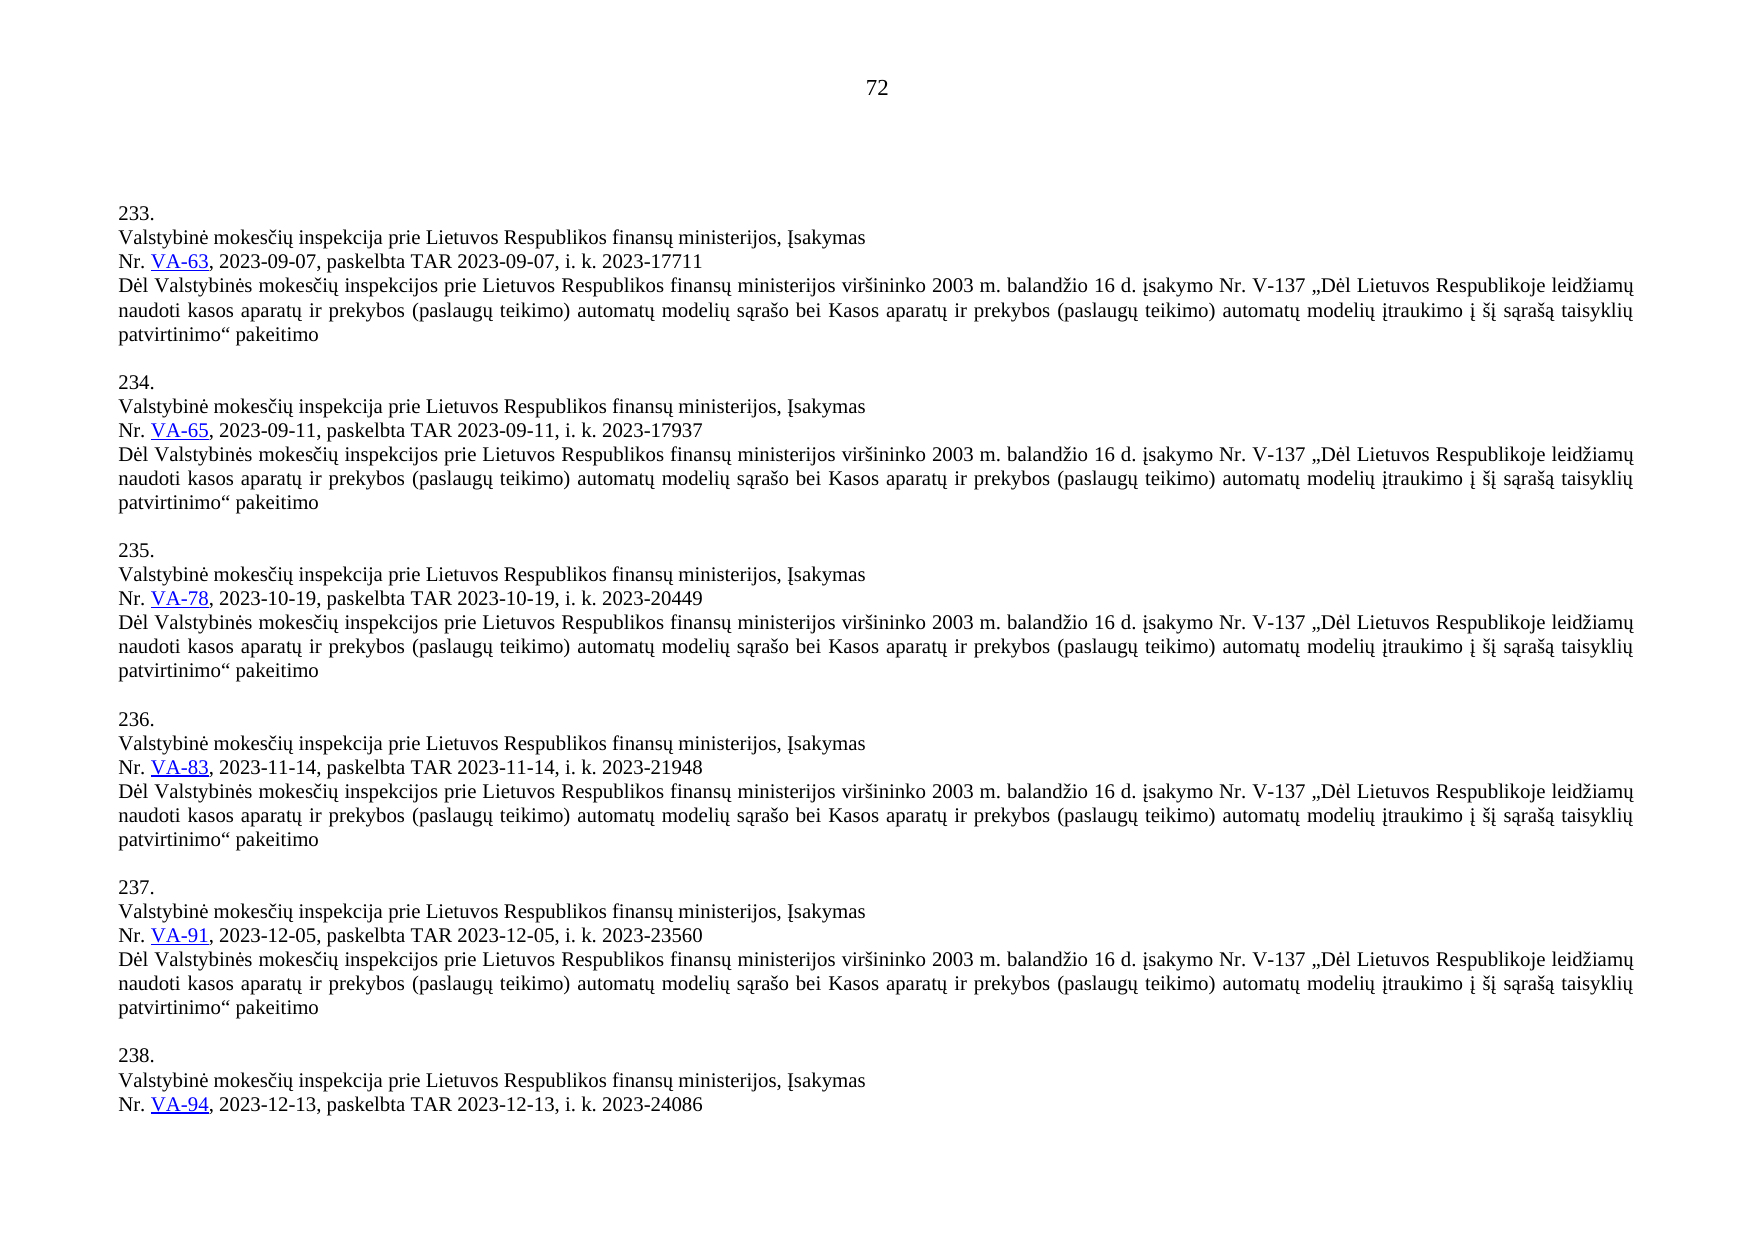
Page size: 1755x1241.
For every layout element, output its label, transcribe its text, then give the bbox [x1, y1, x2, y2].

text Dėl Valstybinės mokesčių inspekcijos prie Lietuvos Respublikos finansų ministerijos viršininko 2003 m. balandžio 16 d. įsakymo Nr. V-137 „Dėl Lietuvos Respublikoje leidžiamų naudoti kasos aparatų ir prekybos (paslaugų teikimo) automatų modelių sąrašo bei Kasos aparatų ir prekybos (paslaugų teikimo) automatų modelių įtraukimo į šį sąrašą taisyklių patvirtinimo“ pakeitimo [118, 273, 1636, 346]
text Nr. VA-91, 2023-12-05, paskelbta TAR 2023-12-05, i. k. 2023-23560 [118, 923, 1636, 947]
text Dėl Valstybinės mokesčių inspekcijos prie Lietuvos Respublikos finansų ministerijos viršininko 2003 m. balandžio 16 d. įsakymo Nr. V-137 „Dėl Lietuvos Respublikoje leidžiamų naudoti kasos aparatų ir prekybos (paslaugų teikimo) automatų modelių sąrašo bei Kasos aparatų ir prekybos (paslaugų teikimo) automatų modelių įtraukimo į šį sąrašą taisyklių patvirtinimo“ pakeitimo [118, 779, 1636, 851]
text Nr. VA-83, 2023-11-14, paskelbta TAR 2023-11-14, i. k. 2023-21948 [118, 755, 1636, 779]
text 238. [118, 1043, 1636, 1067]
text Valstybinė mokesčių inspekcija prie Lietuvos Respublikos finansų ministerijos, Įsakymas [118, 225, 1636, 249]
text Valstybinė mokesčių inspekcija prie Lietuvos Respublikos finansų ministerijos, Įsakymas [118, 562, 1636, 586]
text 237. [118, 875, 1636, 899]
text Nr. VA-65, 2023-09-11, paskelbta TAR 2023-09-11, i. k. 2023-17937 [118, 418, 1636, 442]
text 233. [118, 201, 1636, 225]
text Nr. VA-63, 2023-09-07, paskelbta TAR 2023-09-07, i. k. 2023-17711 [118, 249, 1636, 273]
text Nr. VA-94, 2023-12-13, paskelbta TAR 2023-12-13, i. k. 2023-24086 [118, 1092, 1636, 1116]
text 235. [118, 538, 1636, 562]
text Valstybinė mokesčių inspekcija prie Lietuvos Respublikos finansų ministerijos, Įsakymas [118, 1067, 1636, 1092]
text Dėl Valstybinės mokesčių inspekcijos prie Lietuvos Respublikos finansų ministerijos viršininko 2003 m. balandžio 16 d. įsakymo Nr. V-137 „Dėl Lietuvos Respublikoje leidžiamų naudoti kasos aparatų ir prekybos (paslaugų teikimo) automatų modelių sąrašo bei Kasos aparatų ir prekybos (paslaugų teikimo) automatų modelių įtraukimo į šį sąrašą taisyklių patvirtinimo“ pakeitimo [118, 947, 1636, 1019]
text Nr. VA-78, 2023-10-19, paskelbta TAR 2023-10-19, i. k. 2023-20449 [118, 586, 1636, 610]
text 236. [118, 707, 1636, 731]
text 234. [118, 370, 1636, 394]
text Valstybinė mokesčių inspekcija prie Lietuvos Respublikos finansų ministerijos, Įsakymas [118, 899, 1636, 923]
text Valstybinė mokesčių inspekcija prie Lietuvos Respublikos finansų ministerijos, Įsakymas [118, 394, 1636, 418]
text Dėl Valstybinės mokesčių inspekcijos prie Lietuvos Respublikos finansų ministerijos viršininko 2003 m. balandžio 16 d. įsakymo Nr. V-137 „Dėl Lietuvos Respublikoje leidžiamų naudoti kasos aparatų ir prekybos (paslaugų teikimo) automatų modelių sąrašo bei Kasos aparatų ir prekybos (paslaugų teikimo) automatų modelių įtraukimo į šį sąrašą taisyklių patvirtinimo“ pakeitimo [118, 610, 1636, 682]
text Valstybinė mokesčių inspekcija prie Lietuvos Respublikos finansų ministerijos, Įsakymas [118, 731, 1636, 755]
text Dėl Valstybinės mokesčių inspekcijos prie Lietuvos Respublikos finansų ministerijos viršininko 2003 m. balandžio 16 d. įsakymo Nr. V-137 „Dėl Lietuvos Respublikoje leidžiamų naudoti kasos aparatų ir prekybos (paslaugų teikimo) automatų modelių sąrašo bei Kasos aparatų ir prekybos (paslaugų teikimo) automatų modelių įtraukimo į šį sąrašą taisyklių patvirtinimo“ pakeitimo [118, 442, 1636, 514]
